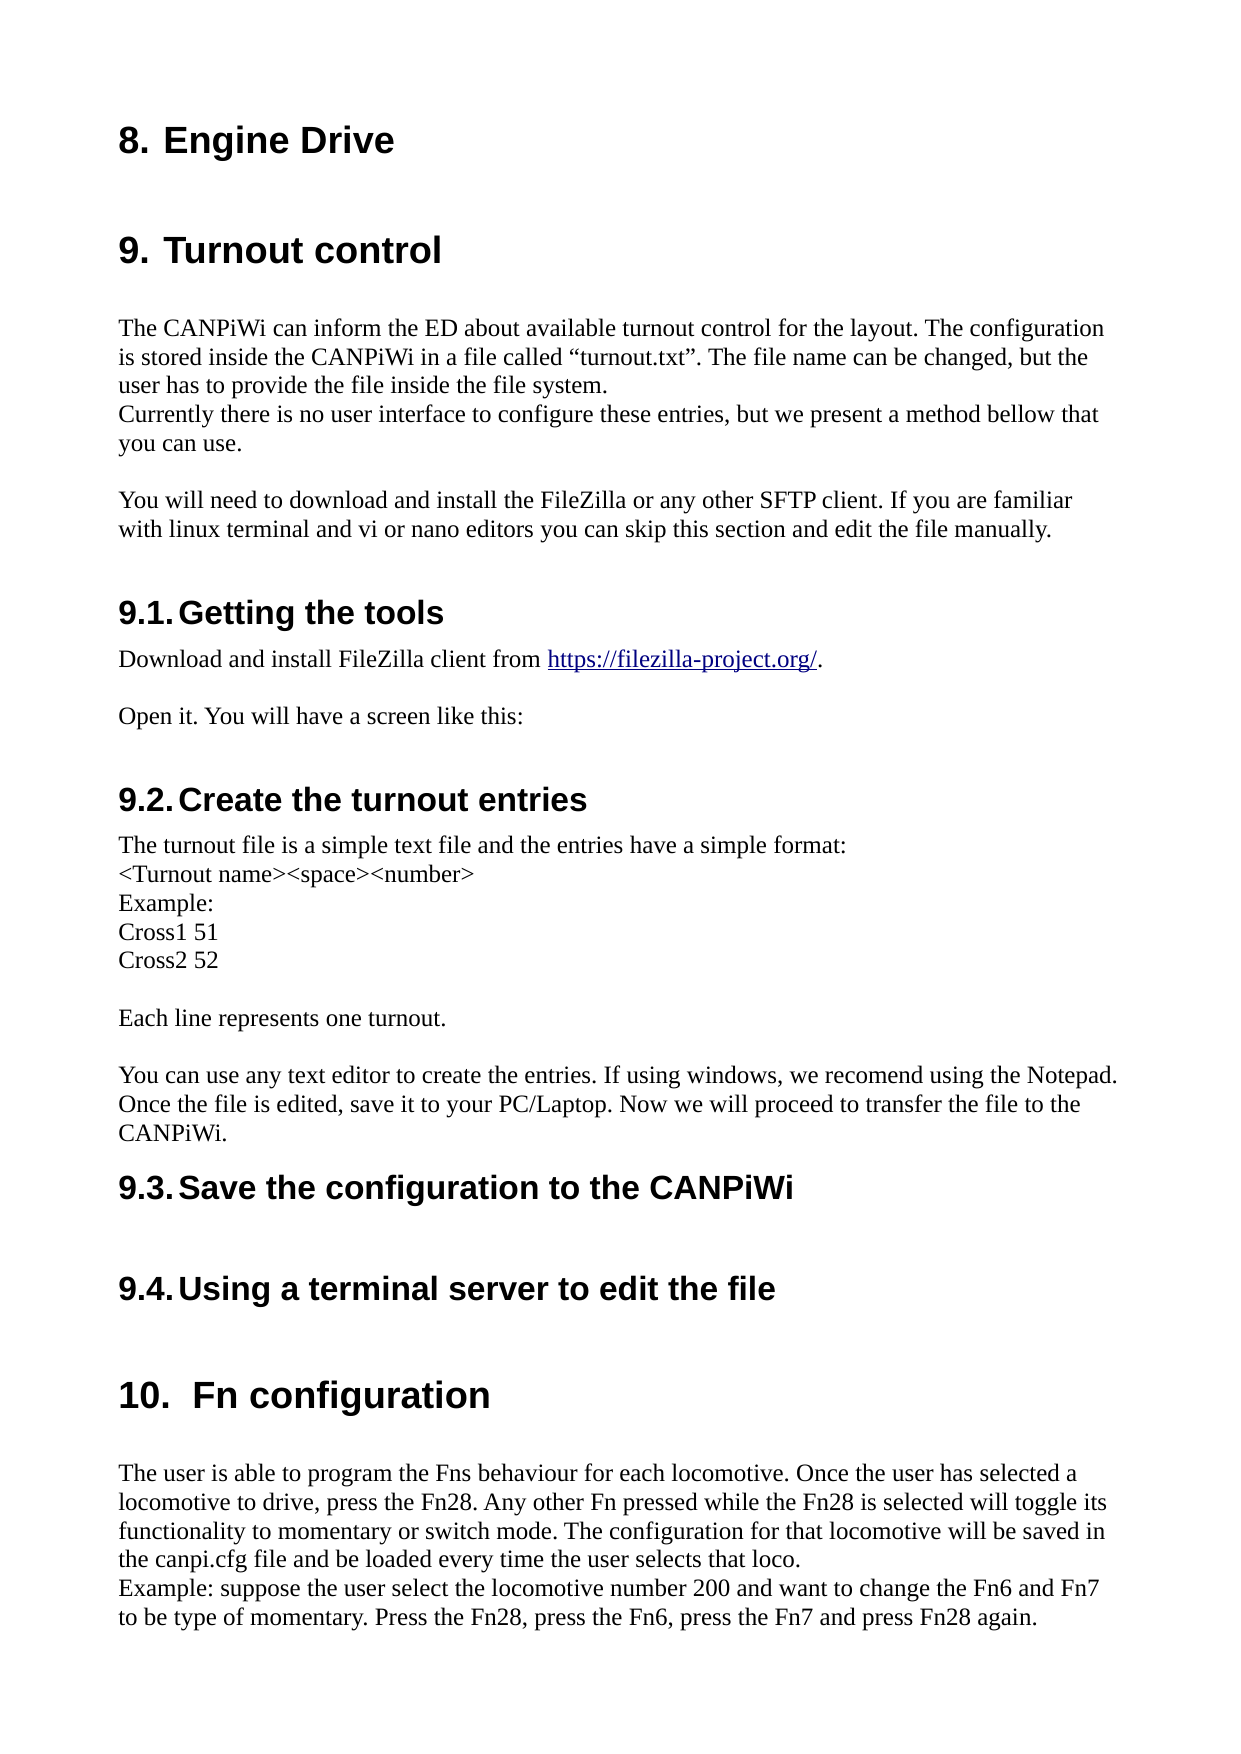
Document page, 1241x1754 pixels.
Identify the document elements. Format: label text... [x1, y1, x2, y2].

subtitle Save the configuration to the CANPiWi [118, 1168, 1122, 1206]
subtitle Fn configuration [118, 1373, 1122, 1417]
subtitle Turnout control [118, 228, 1122, 272]
text <Turnout name><space><number> [118, 859, 1122, 888]
text Each line represents one turnout. [118, 1003, 1122, 1032]
text Cross1 51 [118, 917, 1122, 946]
subtitle Engine Drive [118, 118, 1122, 162]
text Example: suppose the user select the locomotive number 200 and want to change the Fn6 and Fn7 to be type of momentary. Press the Fn28, press the Fn6, press the Fn7 and press Fn28 again. [118, 1573, 1122, 1631]
text Currently there is no user interface to configure these entries, but we present a method bellow that you can use. [118, 399, 1122, 457]
text Open it. You will have a screen like this: [118, 701, 1122, 730]
text Example: [118, 888, 1122, 917]
subtitle Using a terminal server to edit the file [118, 1268, 1122, 1307]
text You will need to download and install the FileZilla or any other SFTP client. If you are familiar with linux terminal and vi or nano editors you can skip this section and edit the file manually. [118, 485, 1122, 543]
text The CANPiWi can inform the ED about available turnout control for the layout. The configuration is stored inside the CANPiWi in a file called “turnout.txt”. The file name can be changed, but the user has to provide the file inside the file system. [118, 313, 1122, 399]
subtitle Getting the tools [118, 592, 1122, 631]
text You can use any text editor to create the entries. If using windows, we recomend using the Notepad. [118, 1061, 1122, 1089]
text The user is able to program the Fns behaviour for each locomotive. Once the user has selected a locomotive to drive, press the Fn28. Any other Fn pressed while the Fn28 is selected will toggle its functionality to momentary or switch mode. The configuration for that locomotive will be saved in the canpi.cfg file and be loaded every time the user selects that loco. [118, 1458, 1122, 1573]
text Cross2 52 [118, 946, 1122, 974]
text Download and install FileZilla client from https://filezilla-project.org/. [118, 644, 1122, 672]
subtitle Create the turnout entries [118, 779, 1122, 818]
text Once the file is edited, save it to your PC/Laptop. Now we will proceed to transfer the file to the CANPiWi. [118, 1089, 1122, 1147]
text The turnout file is a simple text file and the entries have a simple format: [118, 831, 1122, 859]
